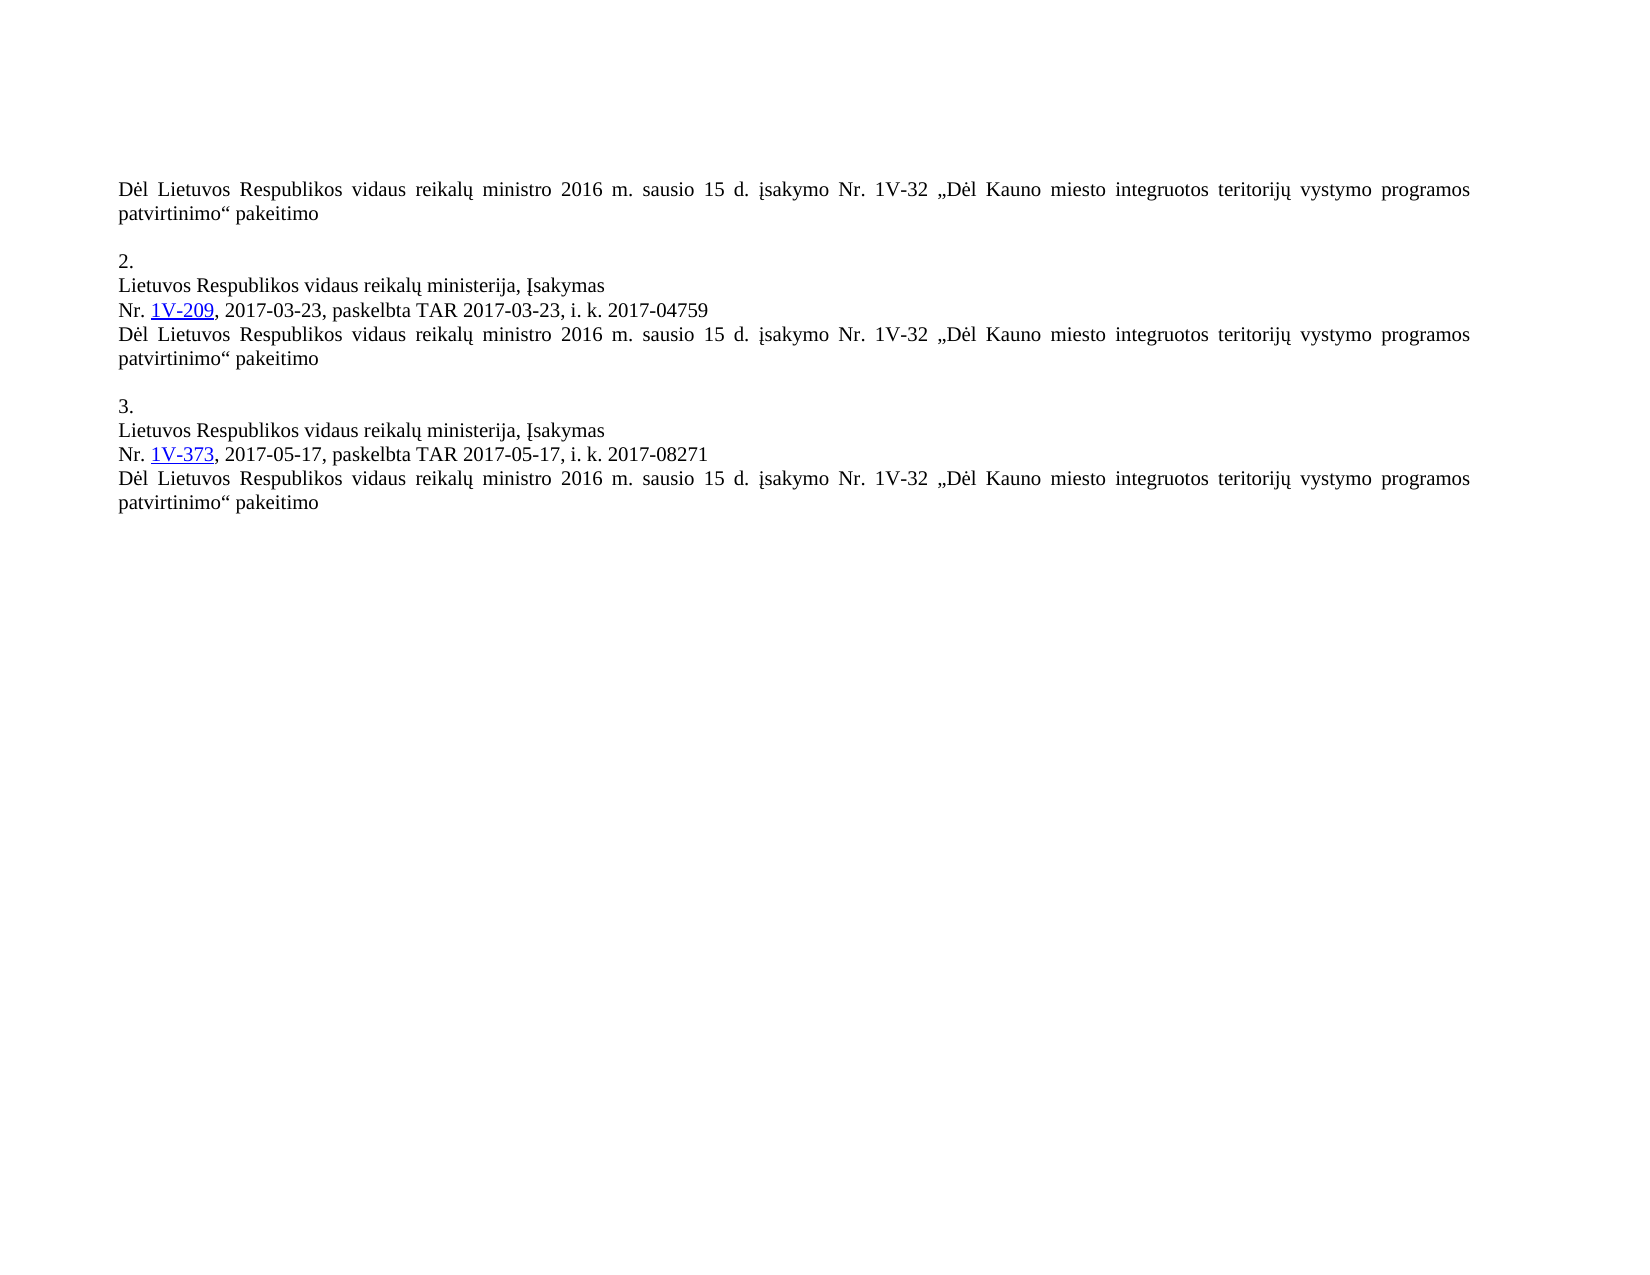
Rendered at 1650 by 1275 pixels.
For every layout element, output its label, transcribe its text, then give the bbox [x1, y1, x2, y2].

text Lietuvos Respublikos vidaus reikalų ministerija, Įsakymas [118, 418, 1473, 442]
text 3. [118, 394, 1473, 418]
text Nr. 1V-209, 2017-03-23, paskelbta TAR 2017-03-23, i. k. 2017-04759 [118, 297, 1473, 322]
text Nr. 1V-373, 2017-05-17, paskelbta TAR 2017-05-17, i. k. 2017-08271 [118, 442, 1473, 466]
text Lietuvos Respublikos vidaus reikalų ministerija, Įsakymas [118, 273, 1473, 297]
text Dėl Lietuvos Respublikos vidaus reikalų ministro 2016 m. sausio 15 d. įsakymo Nr. 1V-32 „Dėl Kauno miesto integruotos teritorijų vystymo programos patvirtinimo“ pakeitimo [118, 466, 1473, 514]
text Dėl Lietuvos Respublikos vidaus reikalų ministro 2016 m. sausio 15 d. įsakymo Nr. 1V-32 „Dėl Kauno miesto integruotos teritorijų vystymo programos patvirtinimo“ pakeitimo [118, 177, 1473, 225]
text Dėl Lietuvos Respublikos vidaus reikalų ministro 2016 m. sausio 15 d. įsakymo Nr. 1V-32 „Dėl Kauno miesto integruotos teritorijų vystymo programos patvirtinimo“ pakeitimo [118, 322, 1473, 370]
text 2. [118, 249, 1473, 273]
